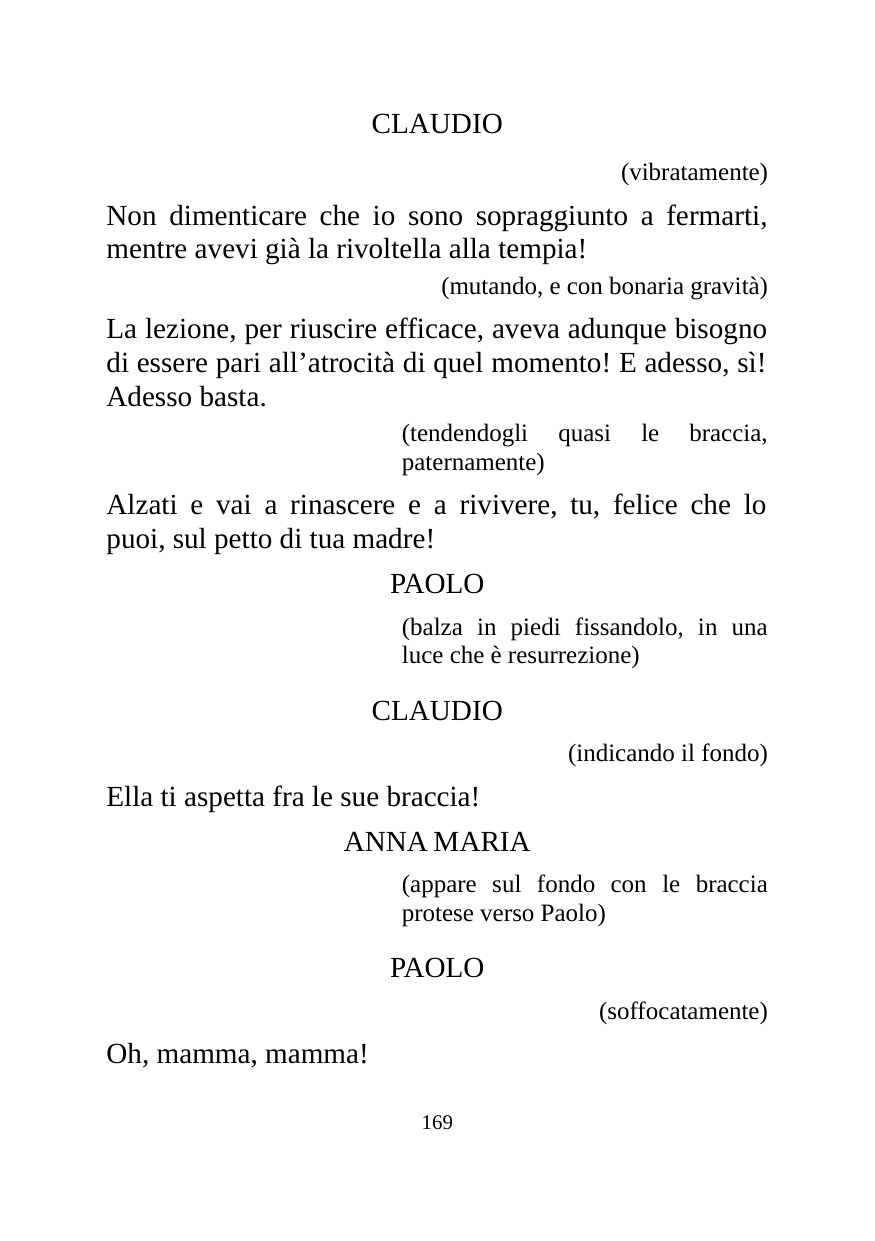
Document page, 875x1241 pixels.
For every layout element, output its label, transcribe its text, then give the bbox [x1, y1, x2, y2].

text Alzati e vai a rinascere e a rivivere, tu, felice che lo puoi, sul petto di tua madre! [106, 487, 768, 554]
text PAOLO [106, 566, 768, 600]
text (tendendogli quasi le braccia, paternamente) [402, 418, 768, 476]
text PAOLO [106, 950, 768, 984]
text CLAUDIO [106, 106, 768, 140]
text (mutando, e con bonaria gravità) [106, 271, 768, 300]
text Ella ti aspetta fra le sue braccia! [106, 779, 768, 812]
text (indicando il fondo) [106, 738, 768, 767]
text La lezione, per riuscire efficace, aveva adunque bisogno di essere pari all’atrocità di quel momento! E adesso, sì! Adesso basta. [106, 312, 768, 412]
text (balza in piedi fissandolo, in una luce che è resurrezione) [402, 612, 768, 669]
text (vibratamente) [106, 157, 768, 186]
text (appare sul fondo con le braccia protese verso Paolo) [402, 869, 768, 927]
text CLAUDIO [106, 693, 768, 726]
text Oh, mamma, mamma! [106, 1036, 768, 1070]
text ANNA MARIA [106, 824, 768, 857]
text (soffocatamente) [106, 996, 768, 1024]
text Non dimenticare che io sono sopraggiunto a fermarti, mentre avevi già la rivoltella alla tempia! [106, 198, 768, 265]
